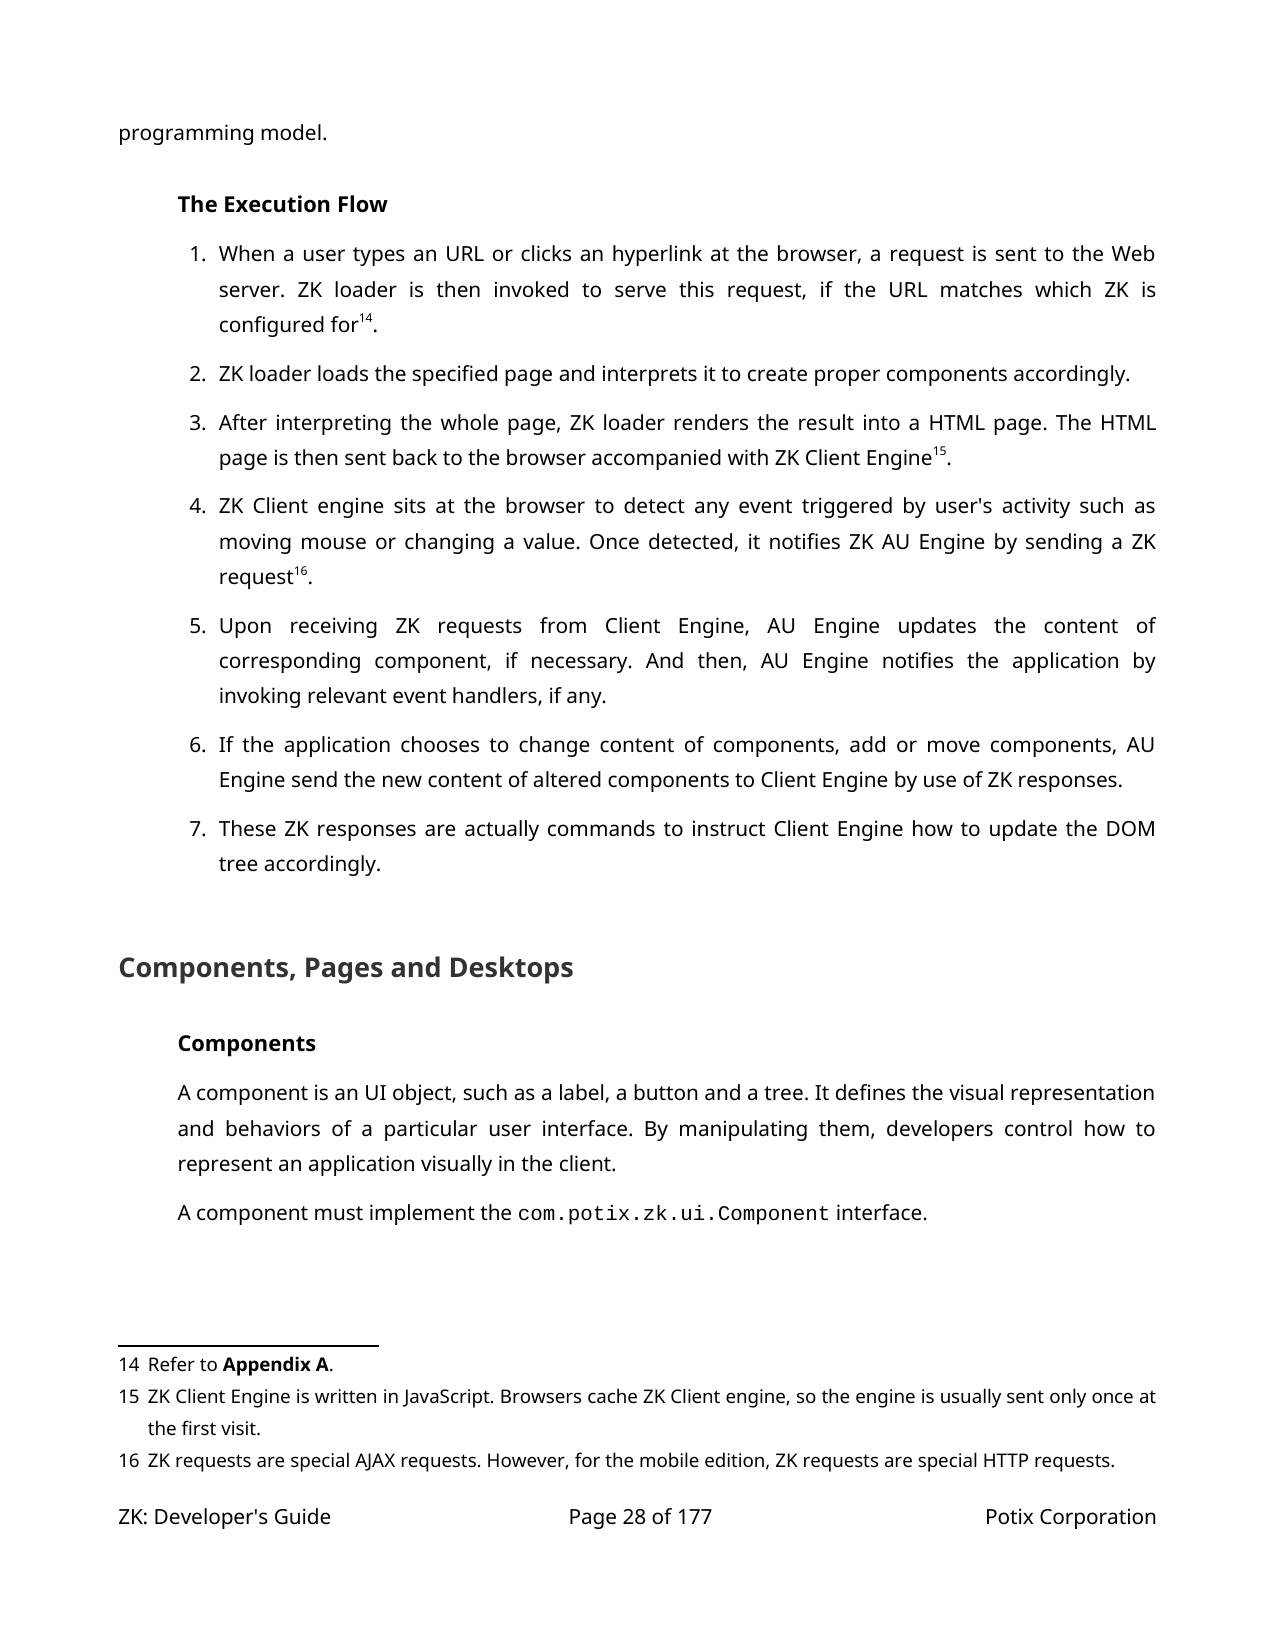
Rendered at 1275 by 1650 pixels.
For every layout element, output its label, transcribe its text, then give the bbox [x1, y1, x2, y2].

text A component is an UI object, such as a label, a button and a tree. It defines the visual representation and behaviors of a particular user interface. By manipulating them, developers control how to represent an application visually in the client. [177, 1078, 1157, 1177]
list ZK Client Engine is written in JavaScript. Browsers cache ZK Client engine, so the engine is usually sent only once at the first visit. [118, 1384, 1157, 1441]
list These ZK responses are actually commands to instruct Client Engine how to update the DOM tree accordingly. [189, 814, 1157, 878]
list Upon receiving ZK requests from Client Engine, AU Engine updates the content of corresponding component, if necessary. And then, AU Engine notifies the application by invoking relevant event handlers, if any. [189, 611, 1157, 709]
list Refer to Appendix A. [118, 1352, 1157, 1377]
subtitle The Execution Flow [177, 189, 1157, 219]
text programming model. [118, 118, 1157, 146]
list If the application chooses to change content of components, add or move components, AU Engine send the new content of altered components to Client Engine by use of ZK responses. [189, 730, 1157, 794]
list ZK loader loads the specified page and interprets it to create proper components accordingly. [189, 359, 1157, 387]
subtitle Components [177, 1028, 1157, 1058]
text A component must implement the com.potix.zk.ui.Component interface. [177, 1198, 1157, 1226]
list ZK requests are special AJAX requests. However, for the mobile edition, ZK requests are special HTTP requests. [118, 1447, 1157, 1473]
subtitle Components, Pages and Desktops [118, 948, 1157, 985]
list When a user types an URL or clicks an hyperlink at the browser, a request is sent to the Web server. ZK loader is then invoked to serve this request, if the URL matches which ZK is configured for. [189, 239, 1157, 338]
list After interpreting the whole page, ZK loader renders the result into a HTML page. The HTML page is then sent back to the browser accompanied with ZK Client Engine. [189, 408, 1157, 471]
list ZK Client engine sits at the browser to detect any event triggered by user's activity such as moving mouse or changing a value. Once detected, it notifies ZK AU Engine by sending a ZK request. [189, 492, 1157, 590]
